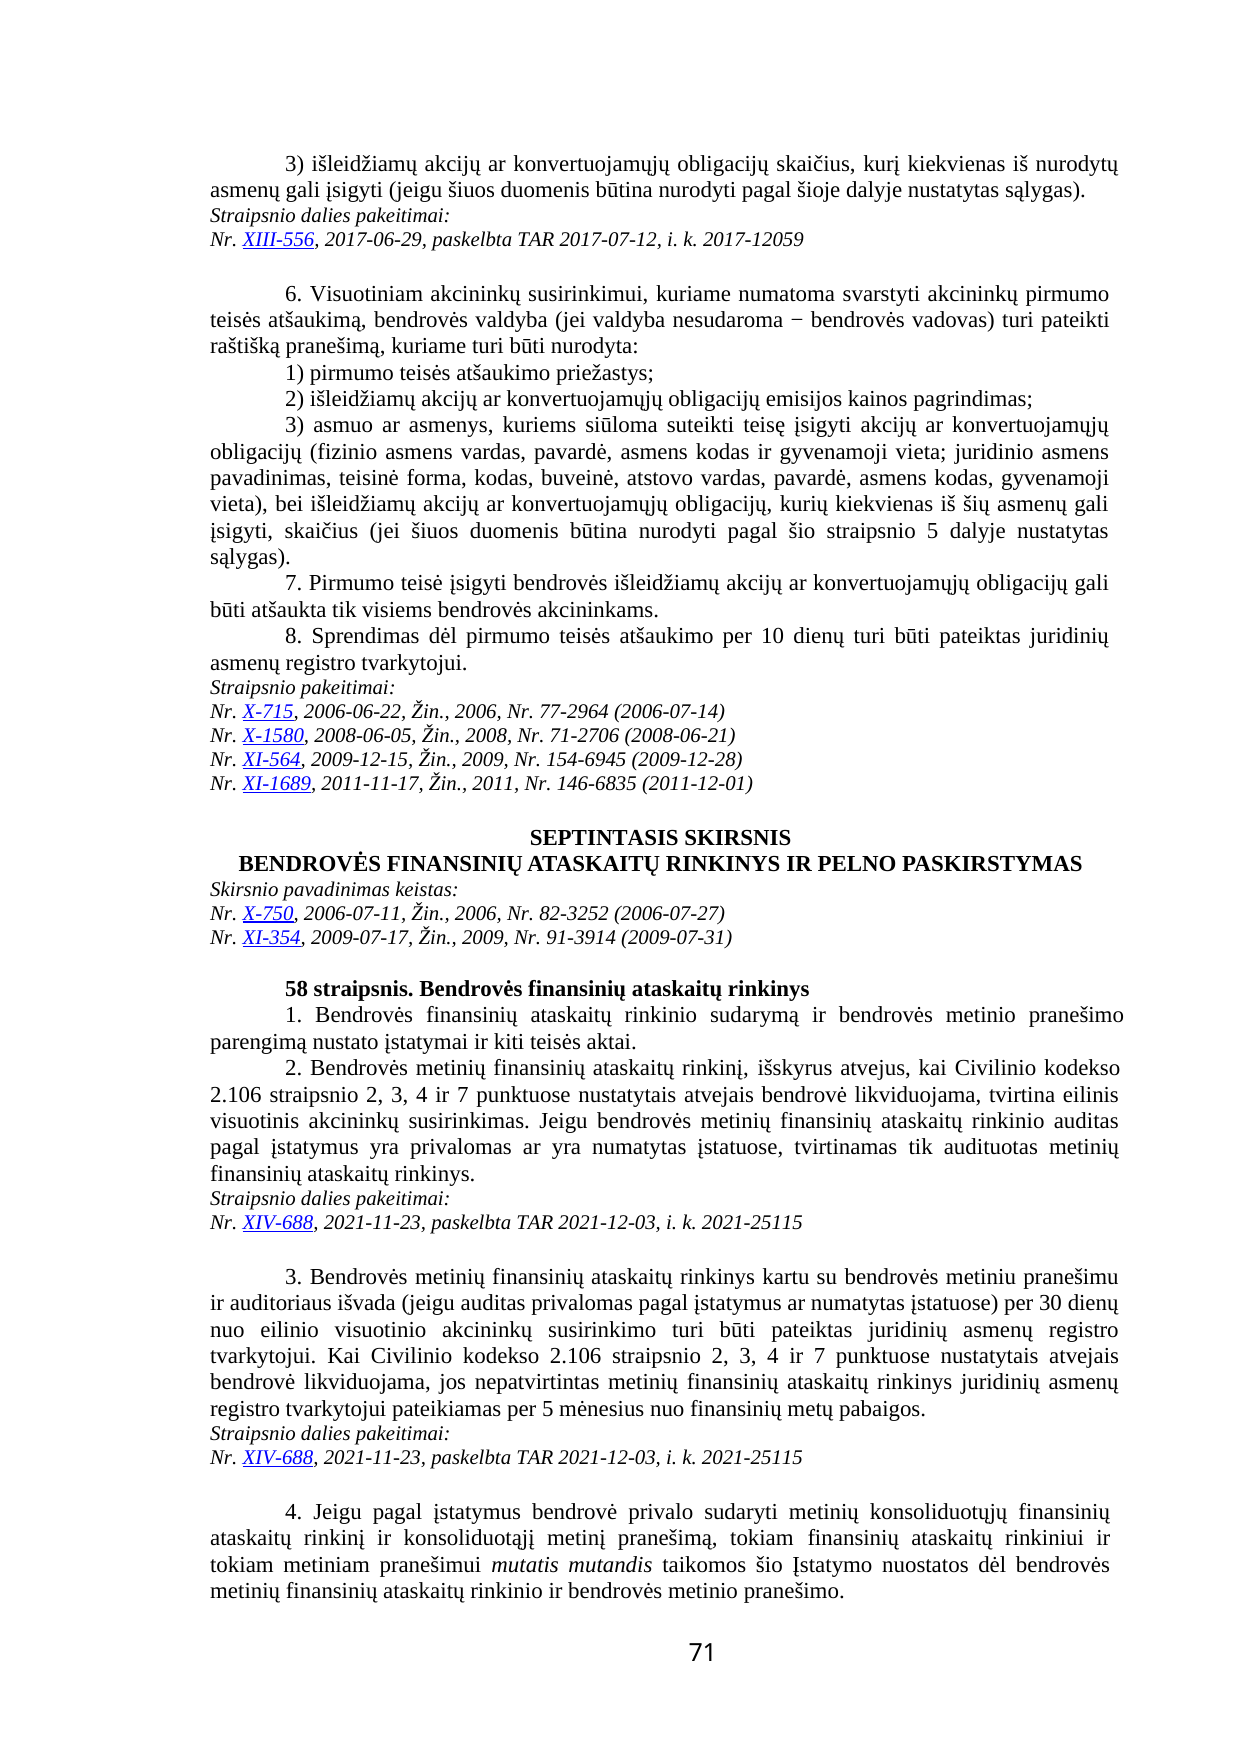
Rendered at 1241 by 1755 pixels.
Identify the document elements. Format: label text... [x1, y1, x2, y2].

text Straipsnio dalies pakeitimai: [210, 1421, 1120, 1445]
text 4. Jeigu pagal įstatymus bendrovė privalo sudaryti metinių konsoliduotųjų finansinių ataskaitų rinkinį ir konsoliduotąjį metinį pranešimą, tokiam finansinių ataskaitų rinkiniui ir tokiam metiniam pranešimui mutatis mutandis taikomos šio Įstatymo nuostatos dėl bendrovės metinių finansinių ataskaitų rinkinio ir bendrovės metinio pranešimo. [210, 1498, 1111, 1603]
text Nr. X-1580, 2008-06-05, Žin., 2008, Nr. 71-2706 (2008-06-21) [210, 723, 1111, 747]
text Nr. XIV-688, 2021-11-23, paskelbta TAR 2021-12-03, i. k. 2021-25115 [210, 1210, 1120, 1234]
text 6. Visuotiniam akcininkų susirinkimui, kuriame numatoma svarstyti akcininkų pirmumo teisės atšaukimą, bendrovės valdyba (jei valdyba nesudaroma − bendrovės vadovas) turi pateikti raštišką pranešimą, kuriame turi būti nurodyta: [210, 279, 1111, 359]
text 3) išleidžiamų akcijų ar konvertuojamųjų obligacijų skaičius, kurį kiekvienas iš nurodytų asmenų gali įsigyti (jeigu šiuos duomenis būtina nurodyti pagal šioje dalyje nustatytas sąlygas). [210, 150, 1120, 203]
text Straipsnio dalies pakeitimai: [210, 1186, 1120, 1210]
text Nr. X-750, 2006-07-11, Žin., 2006, Nr. 82-3252 (2006-07-27) [210, 901, 1111, 925]
text Nr. XI-564, 2009-12-15, Žin., 2009, Nr. 154-6945 (2009-12-28) [210, 747, 1120, 771]
text Nr. X-715, 2006-06-22, Žin., 2006, Nr. 77-2964 (2006-07-14) [210, 699, 1111, 723]
text 8. Sprendimas dėl pirmumo teisės atšaukimo per 10 dienų turi būti pateiktas juridinių asmenų registro tvarkytojui. [210, 622, 1111, 675]
text 7. Pirmumo teisė įsigyti bendrovės išleidžiamų akcijų ar konvertuojamųjų obligacijų gali būti atšaukta tik visiems bendrovės akcininkams. [210, 569, 1111, 622]
text 1. Bendrovės finansinių ataskaitų rinkinio sudarymą ir bendrovės metinio pranešimo parengimą nustato įstatymai ir kiti teisės aktai. [210, 1002, 1126, 1054]
text 1) pirmumo teisės atšaukimo priežastys; [210, 359, 1111, 385]
text Nr. XIV-688, 2021-11-23, paskelbta TAR 2021-12-03, i. k. 2021-25115 [210, 1445, 1120, 1469]
text 2) išleidžiamų akcijų ar konvertuojamųjų obligacijų emisijos kainos pagrindimas; [210, 385, 1111, 411]
text 2. Bendrovės metinių finansinių ataskaitų rinkinį, išskyrus atvejus, kai Civilinio kodekso 2.106 straipsnio 2, 3, 4 ir 7 punktuose nustatytais atvejais bendrovė likviduojama, tvirtina eilinis visuotinis akcininkų susirinkimas. Jeigu bendrovės metinių finansinių ataskaitų rinkinio auditas pagal įstatymus yra privalomas ar yra numatytas įstatuose, tvirtinamas tik audituotas metinių finansinių ataskaitų rinkinys. [210, 1054, 1120, 1186]
text 3) asmuo ar asmenys, kuriems siūloma suteikti teisę įsigyti akcijų ar konvertuojamųjų obligacijų (fizinio asmens vardas, pavardė, asmens kodas ir gyvenamoji vieta; juridinio asmens pavadinimas, teisinė forma, kodas, buveinė, atstovo vardas, pavardė, asmens kodas, gyvenamoji vieta), bei išleidžiamų akcijų ar konvertuojamųjų obligacijų, kurių kiekvienas iš šių asmenų gali įsigyti, skaičius (jei šiuos duomenis būtina nurodyti pagal šio straipsnio 5 dalyje nustatytas sąlygas). [210, 411, 1111, 569]
text Nr. XIII-556, 2017-06-29, paskelbta TAR 2017-07-12, i. k. 2017-12059 [210, 227, 1120, 251]
text BENDROVĖS FINANSINIŲ ATASKAITŲ RINKINYS IR PELNO PASKIRSTYMAS [210, 850, 1111, 877]
text Skirsnio pavadinimas keistas: [210, 877, 1111, 901]
text 3. Bendrovės metinių finansinių ataskaitų rinkinys kartu su bendrovės metiniu pranešimu ir auditoriaus išvada (jeigu auditas privalomas pagal įstatymus ar numatytas įstatuose) per 30 dienų nuo eilinio visuotinio akcininkų susirinkimo turi būti pateiktas juridinių asmenų registro tvarkytojui. Kai Civilinio kodekso 2.106 straipsnio 2, 3, 4 ir 7 punktuose nustatytais atvejais bendrovė likviduojama, jos nepatvirtintas metinių finansinių ataskaitų rinkinys juridinių asmenų registro tvarkytojui pateikiamas per 5 mėnesius nuo finansinių metų pabaigos. [210, 1263, 1120, 1421]
text 58 straipsnis. Bendrovės finansinių ataskaitų rinkinys [210, 975, 1126, 1002]
text Nr. XI-354, 2009-07-17, Žin., 2009, Nr. 91-3914 (2009-07-31) [210, 925, 1120, 949]
text Straipsnio dalies pakeitimai: [210, 203, 1120, 227]
text Straipsnio pakeitimai: [210, 675, 1111, 699]
subtitle SEPTINTASIS skirsnis [210, 824, 1111, 850]
text Nr. XI-1689, 2011-11-17, Žin., 2011, Nr. 146-6835 (2011-12-01) [210, 771, 1120, 795]
